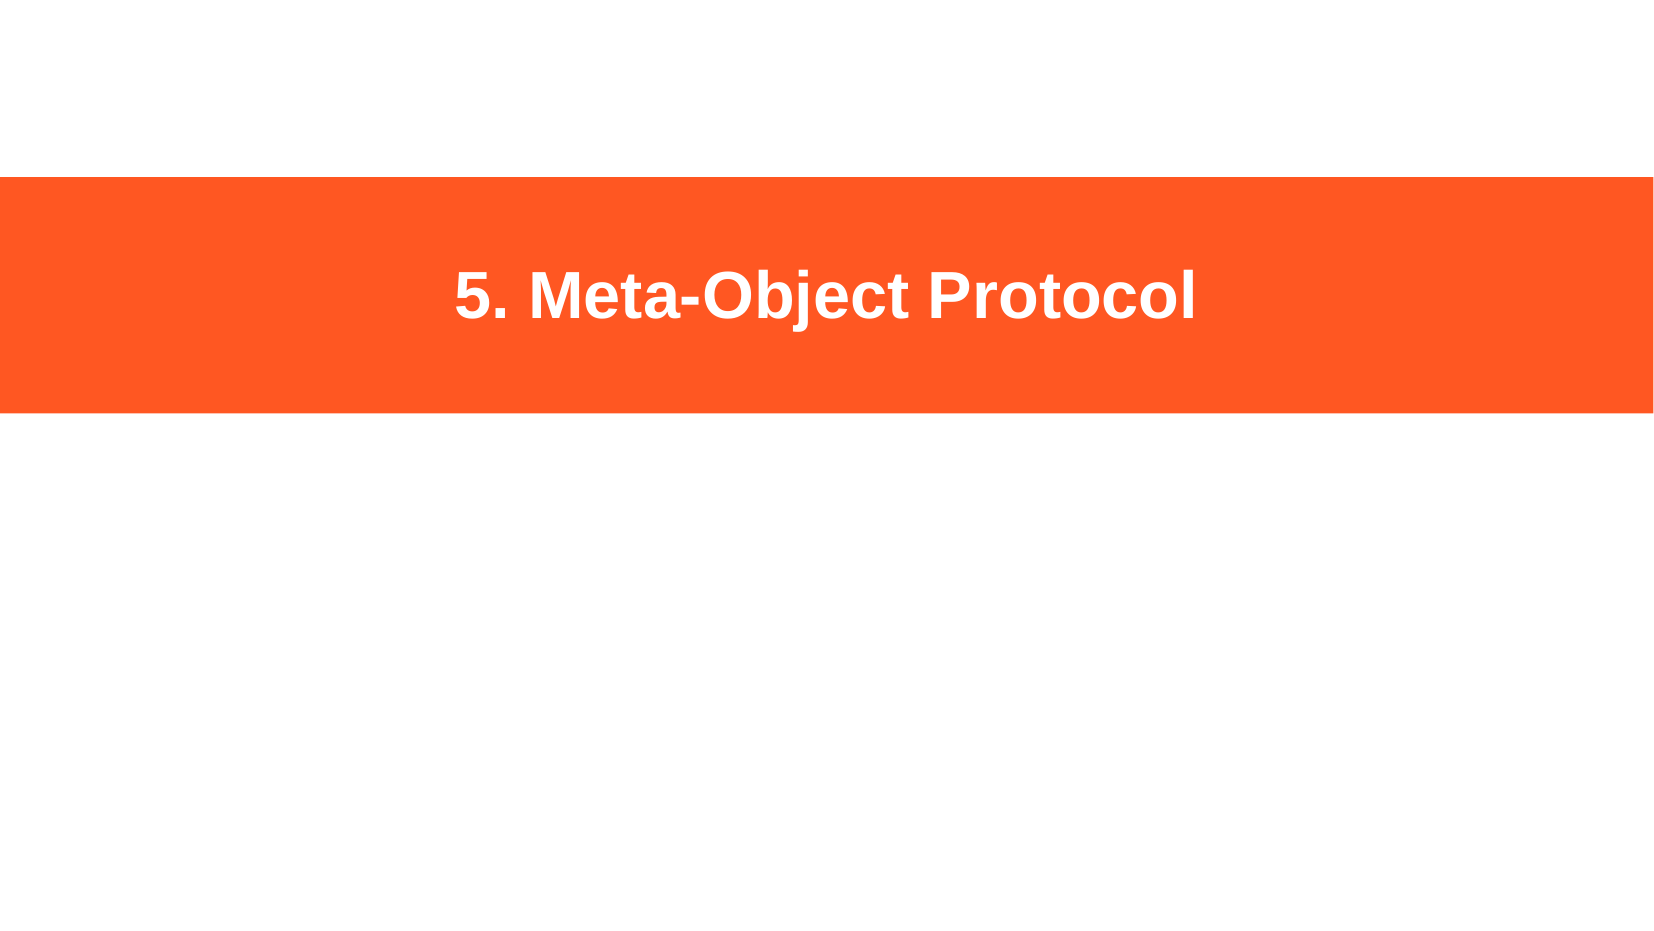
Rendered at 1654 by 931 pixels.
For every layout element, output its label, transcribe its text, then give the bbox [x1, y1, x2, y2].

title 5. Meta-Object Protocol [0, 177, 1654, 414]
